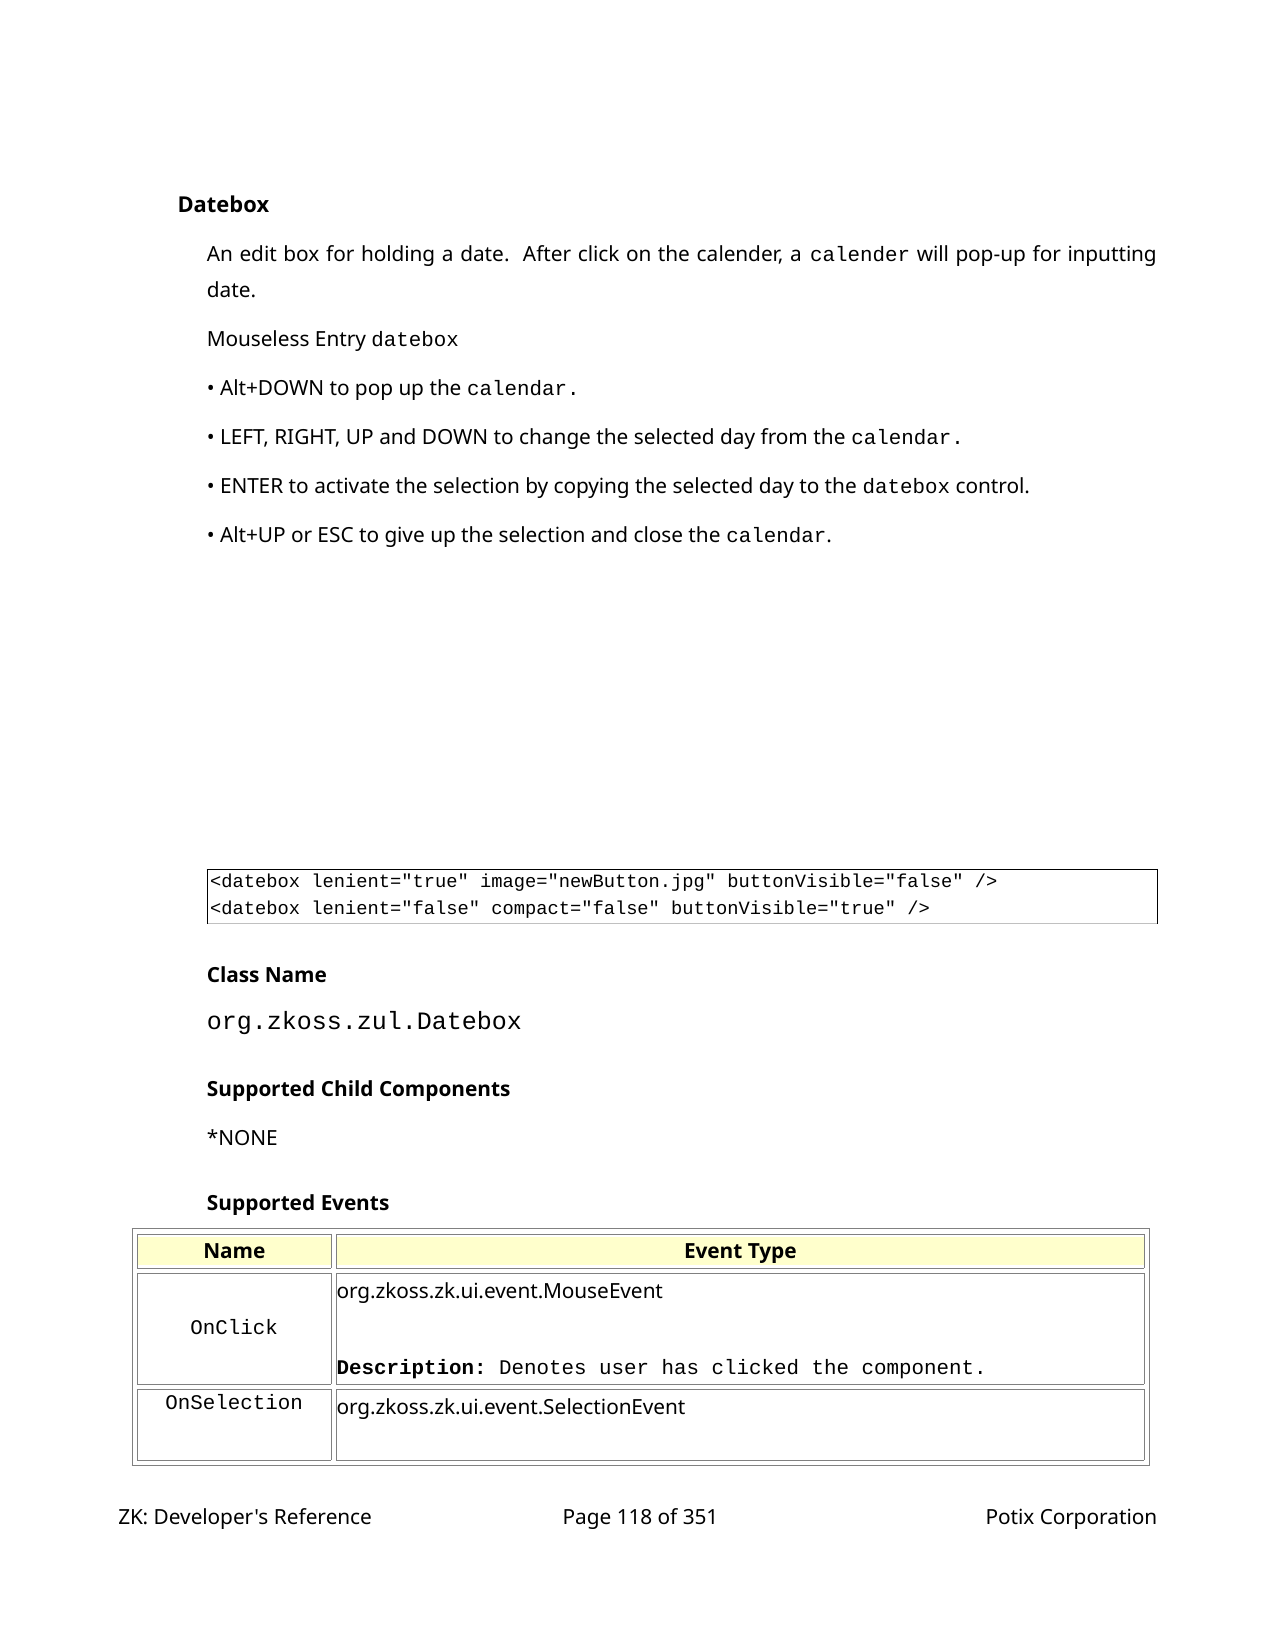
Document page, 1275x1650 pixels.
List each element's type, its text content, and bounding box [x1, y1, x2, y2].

subtitle Datebox [177, 189, 1157, 219]
text <datebox lenient="false" compact="false" buttonVisible="true" /> [208, 896, 1157, 923]
table_cell org.zkoss.zk.ui.event.SelectionEvent [334, 1384, 1147, 1459]
text • Alt+UP or ESC to give up the selection and close the calendar. [207, 521, 1157, 549]
text • ENTER to activate the selection by copying the selected day to the datebox control. [207, 471, 1157, 500]
table_cell OnClick [134, 1268, 333, 1384]
table_cell OnSelection [134, 1384, 333, 1459]
subtitle Class Name [207, 960, 1157, 988]
text An edit box for holding a date. After click on the calender, a calender will pop-up for inputting date. [207, 239, 1157, 303]
table_header Event Type [334, 1229, 1147, 1268]
text Mouseless Entry datebox [207, 324, 1157, 352]
text • LEFT, RIGHT, UP and DOWN to change the selected day from the calendar. [207, 422, 1157, 451]
text org.zkoss.zul.Datebox [207, 1009, 1157, 1037]
subtitle Supported Events [207, 1188, 1157, 1216]
text <datebox lenient="true" image="newButton.jpg" buttonVisible="false" /> [208, 870, 1157, 893]
subtitle Supported Child Components [207, 1074, 1157, 1102]
text • Alt+DOWN to pop up the calendar. [207, 373, 1157, 402]
table_cell org.zkoss.zk.ui.event.MouseEvent Description: Denotes user has clicked the component. [334, 1268, 1147, 1384]
table_header Name [134, 1229, 333, 1268]
text *NONE [207, 1123, 1157, 1151]
